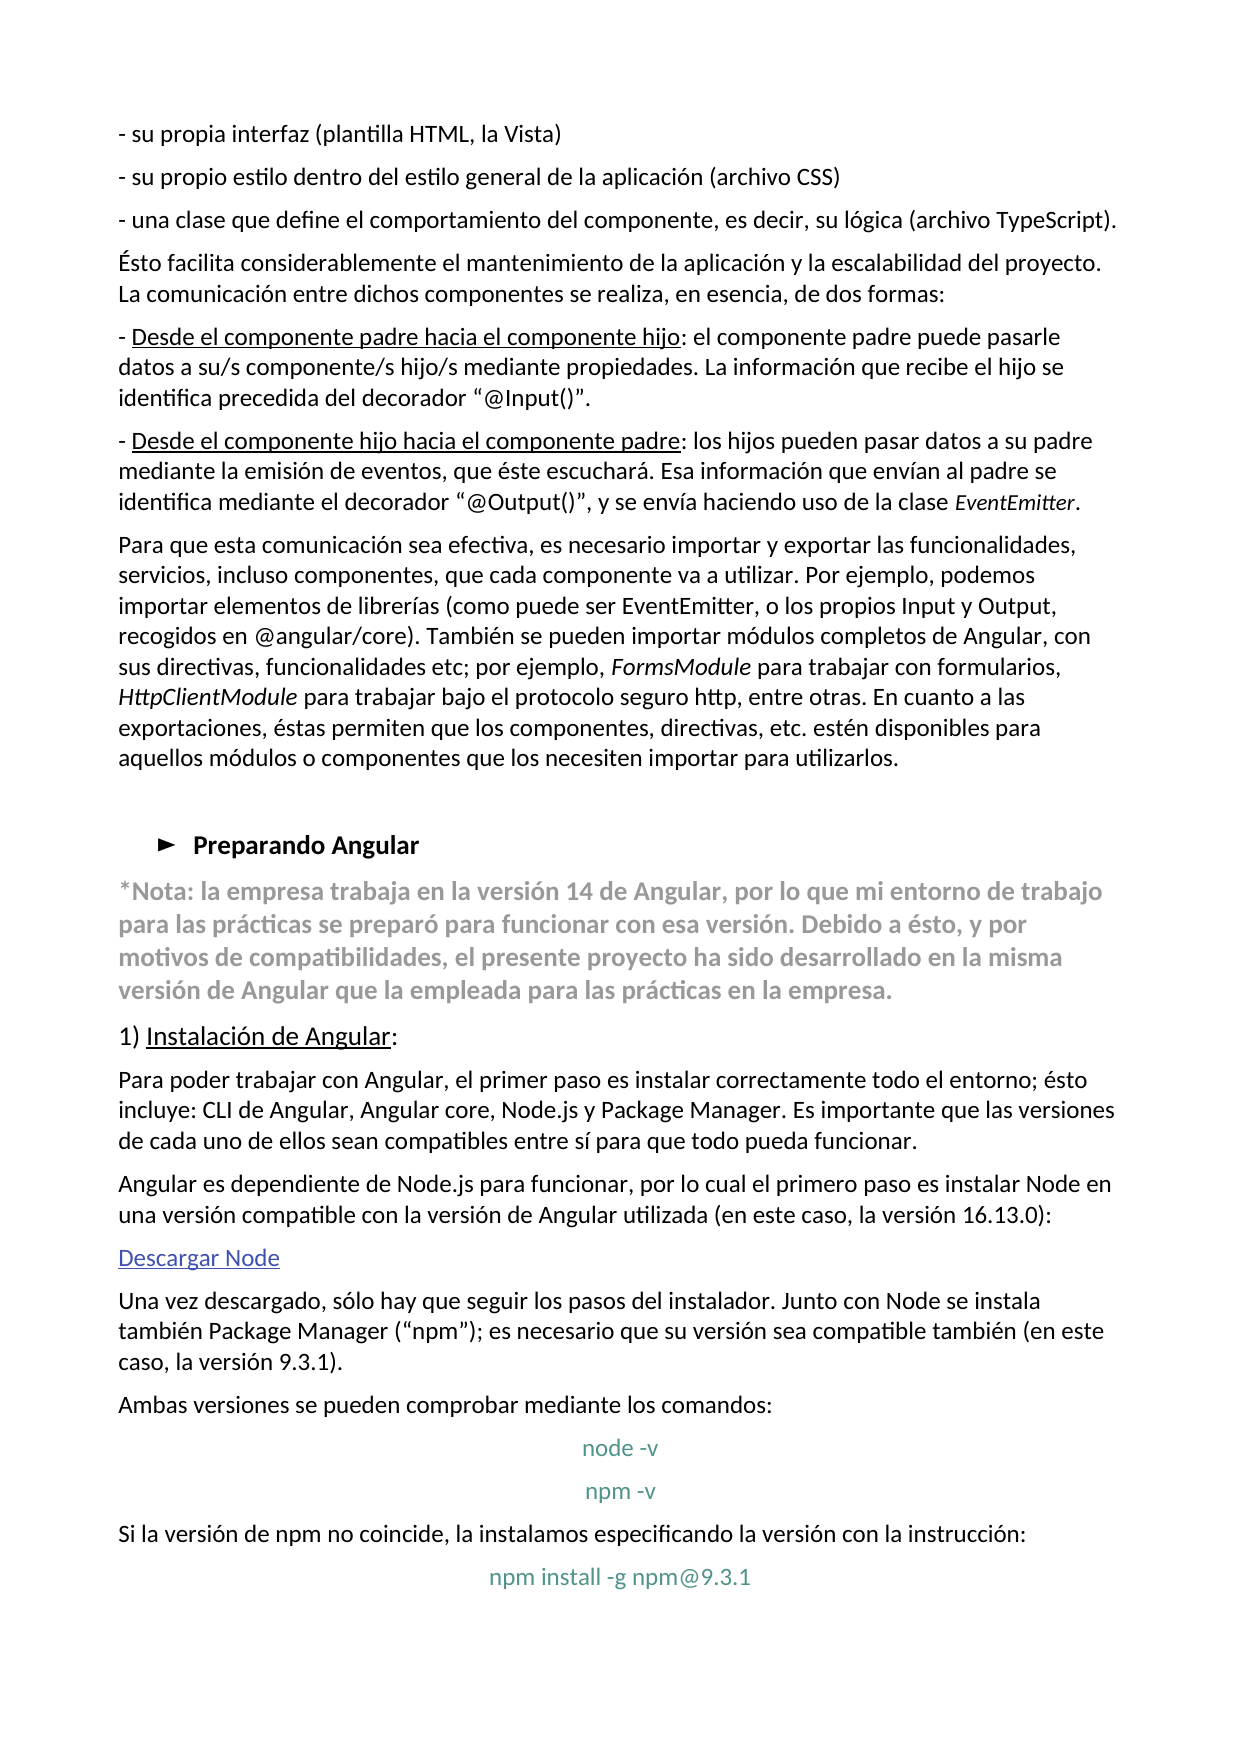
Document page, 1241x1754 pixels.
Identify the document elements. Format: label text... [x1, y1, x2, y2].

text npm install -g npm@9.3.1 [118, 1561, 1122, 1591]
text Para poder trabajar con Angular, el primer paso es instalar correctamente todo el entorno; ésto incluye: CLI de Angular, Angular core, Node.js y Package Manager. Es importante que las versiones de cada uno de ellos sean compatibles entre sí para que todo pueda funcionar. [118, 1064, 1122, 1156]
text Una vez descargado, sólo hay que seguir los pasos del instalador. Junto con Node se instala también Package Manager (“npm”); es necesario que su versión sea compatible también (en este caso, la versión 9.3.1). [118, 1285, 1122, 1376]
text node -v [118, 1432, 1122, 1462]
text - Desde el componente hijo hacia el componente padre: los hijos pueden pasar datos a su padre mediante la emisión de eventos, que éste escuchará. Esa información que envían al padre se identifica mediante el decorador “@Output()”, y se envía haciendo uso de la clase EventEmitter. [118, 425, 1122, 516]
text Angular es dependiente de Node.js para funcionar, por lo cual el primero paso es instalar Node en una versión compatible con la versión de Angular utilizada (en este caso, la versión 16.13.0): [118, 1168, 1122, 1229]
text - su propio estilo dentro del estilo general de la aplicación (archivo CSS) [118, 161, 1122, 192]
text Ésto facilita considerablemente el mantenimiento de la aplicación y la escalabilidad del proyecto. La comunicación entre dichos componentes se realiza, en esencia, de dos formas: [118, 247, 1122, 308]
text npm -v [118, 1475, 1122, 1505]
list Preparando Angular [156, 828, 1122, 862]
text Ambas versiones se pueden comprobar mediante los comandos: [118, 1389, 1122, 1419]
text Descargar Node [118, 1242, 1122, 1272]
text Para que esta comunicación sea efectiva, es necesario importar y exportar las funcionalidades, servicios, incluso componentes, que cada componente va a utilizar. Por ejemplo, podemos importar elementos de librerías (como puede ser EventEmitter, o los propios Input y Output, recogidos en @angular/core). También se pueden importar módulos completos de Angular, con sus directivas, funcionalidades etc; por ejemplo, FormsModule para trabajar con formularios, HttpClientModule para trabajar bajo el protocolo seguro http, entre otras. En cuanto a las exportaciones, éstas permiten que los componentes, directivas, etc. estén disponibles para aquellos módulos o componentes que los necesiten importar para utilizarlos. [118, 529, 1122, 773]
text *Nota: la empresa trabaja en la versión 14 de Angular, por lo que mi entorno de trabajo para las prácticas se preparó para funcionar con esa versión. Debido a ésto, y por motivos de compatibilidades, el presente proyecto ha sido desarrollado en la misma versión de Angular que la empleada para las prácticas en la empresa. [118, 874, 1122, 1006]
text - una clase que define el comportamiento del componente, es decir, su lógica (archivo TypeScript). [118, 204, 1122, 235]
text Si la versión de npm no coincide, la instalamos especificando la versión con la instrucción: [118, 1518, 1122, 1548]
text - Desde el componente padre hacia el componente hijo: el componente padre puede pasarle datos a su/s componente/s hijo/s mediante propiedades. La información que recibe el hijo se identifica precedida del decorador “@Input()”. [118, 321, 1122, 412]
text - su propia interfaz (plantilla HTML, la Vista) [118, 118, 1122, 149]
text 1) Instalación de Angular: [118, 1019, 1122, 1052]
